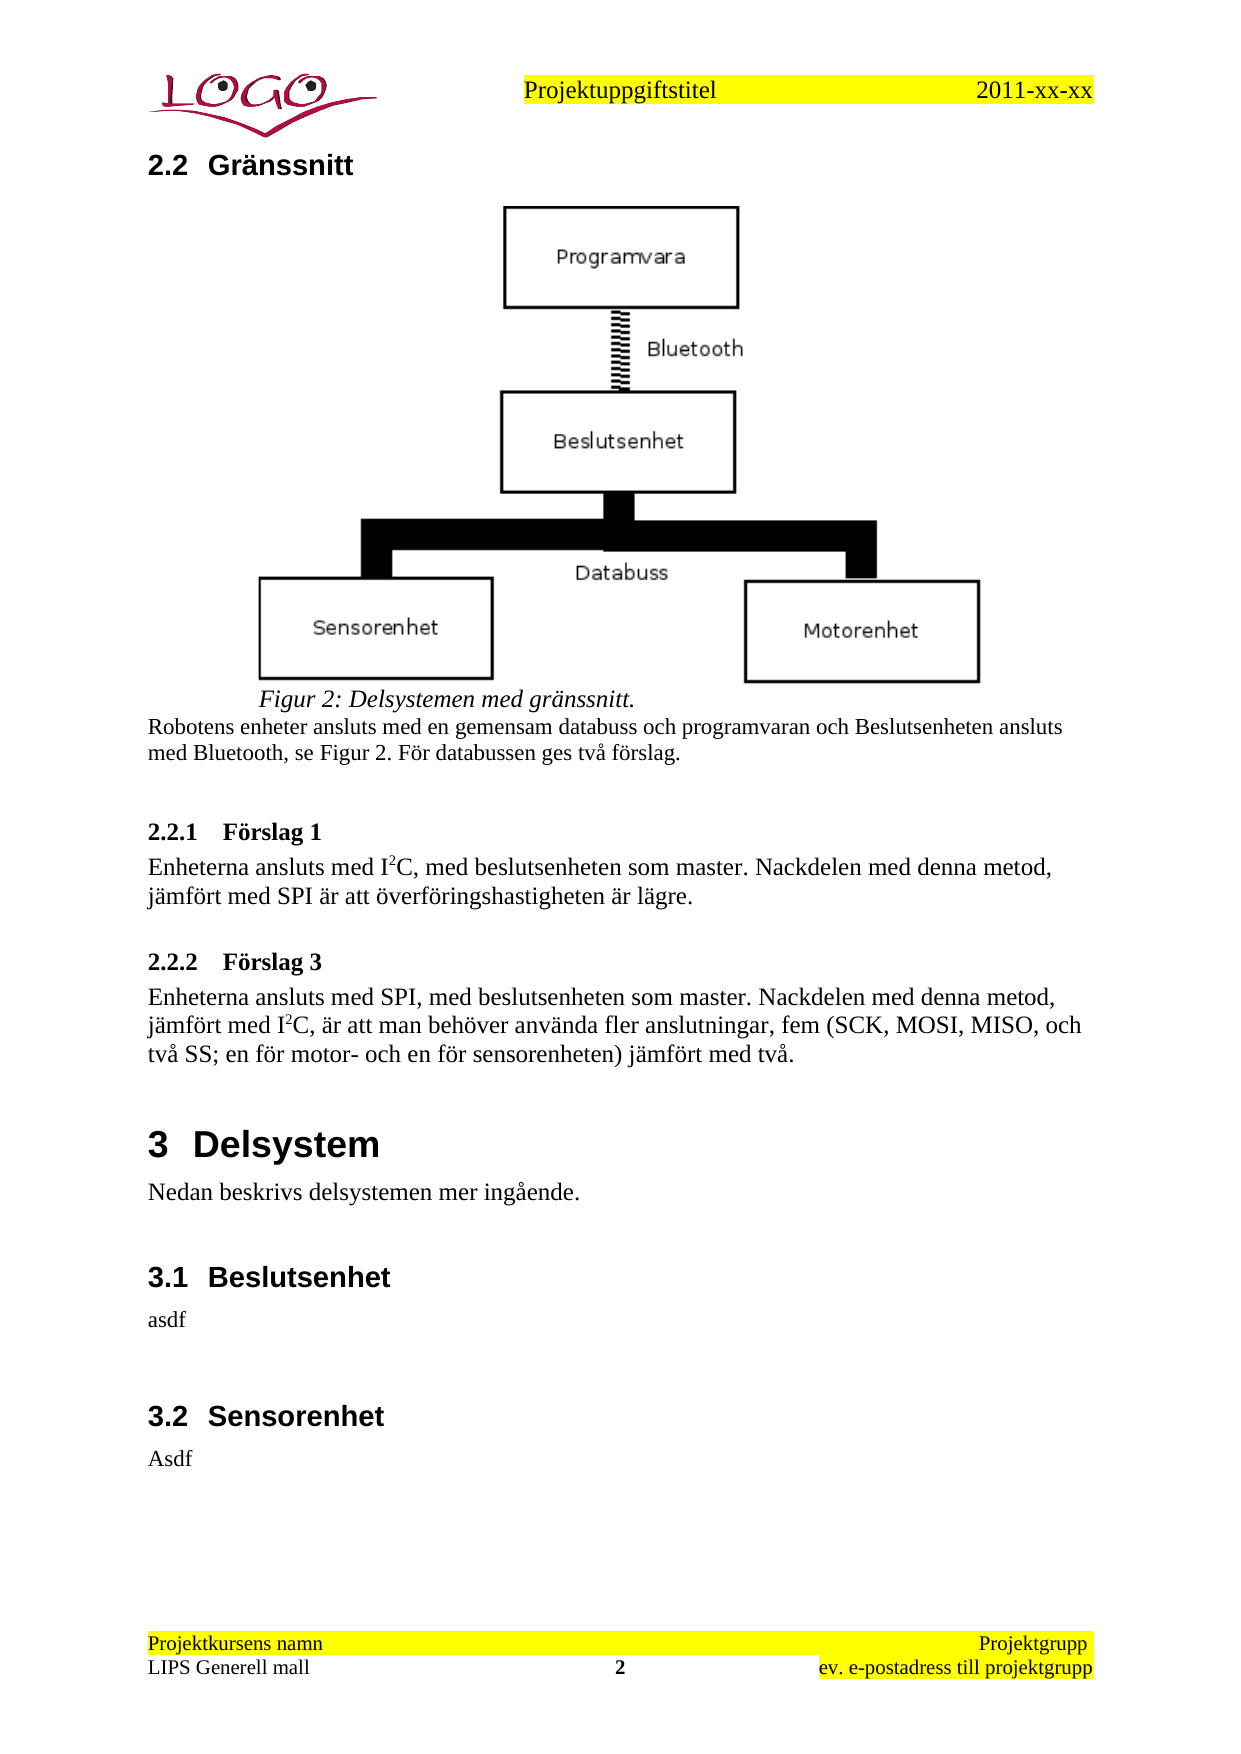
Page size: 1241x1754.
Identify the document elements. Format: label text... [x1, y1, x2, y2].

subtitle Delsystem [148, 1122, 1092, 1165]
picture [258, 206, 982, 685]
subtitle Förslag 1 [148, 817, 1092, 846]
text Nedan beskrivs delsystemen mer ingående. [148, 1177, 1092, 1206]
text Asdf [148, 1444, 1092, 1471]
text Enheterna ansluts med SPI, med beslutsenheten som master. Nackdelen med denna metod, jämfört med I2C, är att man behöver använda fler anslutningar, fem (SCK, MOSI, MISO, och två SS; en för motor- och en för sensorenheten) jämfört med två. [148, 982, 1092, 1068]
subtitle Gränssnitt [148, 148, 1092, 181]
subtitle Förslag 3 [148, 947, 1092, 976]
text asdf [148, 1306, 1092, 1332]
subtitle Beslutsenhet [148, 1260, 1092, 1293]
text Enheterna ansluts med I2C, med beslutsenheten som master. Nackdelen med denna metod, jämfört med SPI är att överföringshastigheten är lägre. [148, 852, 1092, 910]
text Robotens enheter ansluts med en gemensam databuss och programvaran och Beslutsenheten ansluts med Bluetooth, se Figur 2. För databussen ges två förslag. [148, 194, 1092, 766]
subtitle Sensorenhet [148, 1398, 1092, 1432]
text Figur 2: Delsystemen med gränssnitt. [258, 685, 982, 713]
